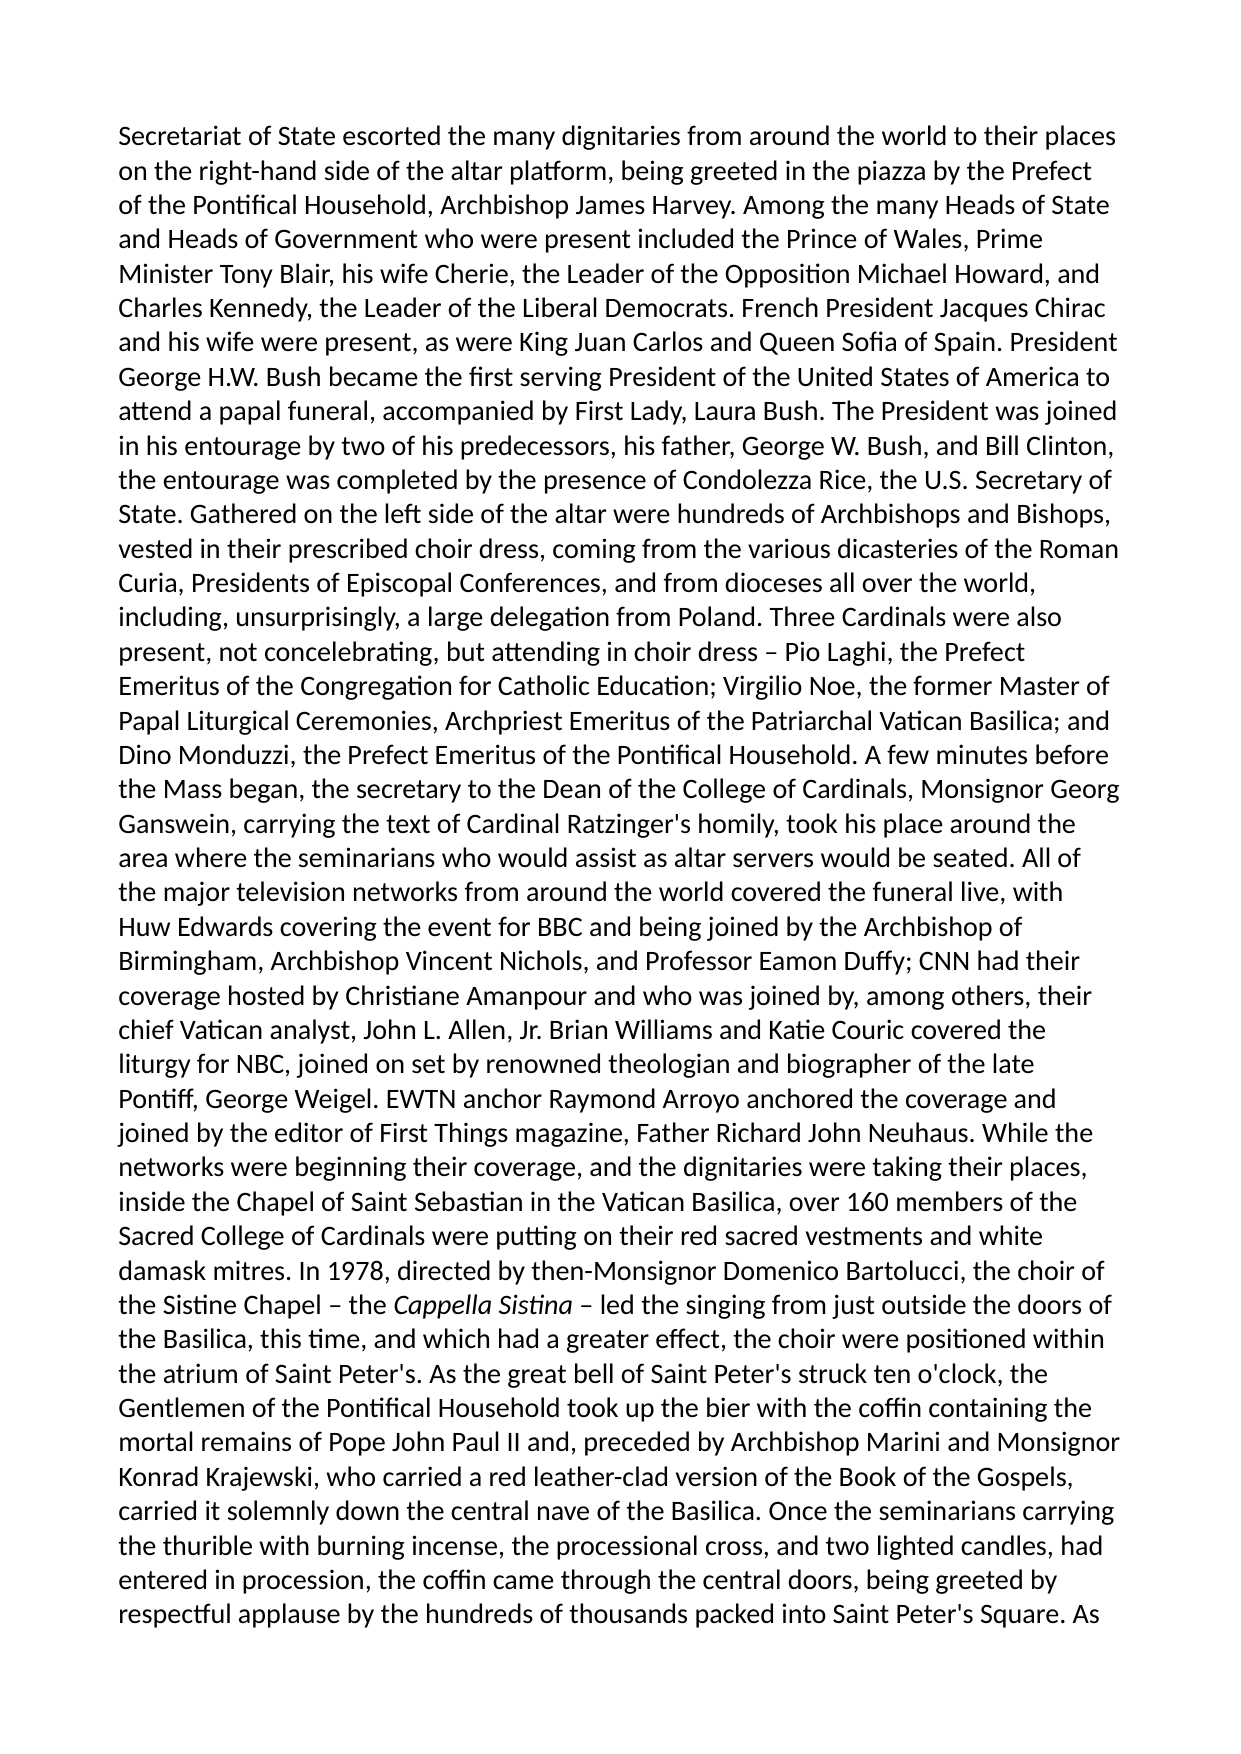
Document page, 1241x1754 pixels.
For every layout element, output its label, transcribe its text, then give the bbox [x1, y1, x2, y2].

text Secretariat of State escorted the many dignitaries from around the world to their places on the right-hand side of the altar platform, being greeted in the piazza by the Prefect of the Pontifical Household, Archbishop James Harvey. Among the many Heads of State and Heads of Government who were present included the Prince of Wales, Prime Minister Tony Blair, his wife Cherie, the Leader of the Opposition Michael Howard, and Charles Kennedy, the Leader of the Liberal Democrats. French President Jacques Chirac and his wife were present, as were King Juan Carlos and Queen Sofia of Spain. President George H.W. Bush became the first serving President of the United States of America to attend a papal funeral, accompanied by First Lady, Laura Bush. The President was joined in his entourage by two of his predecessors, his father, George W. Bush, and Bill Clinton, the entourage was completed by the presence of Condolezza Rice, the U.S. Secretary of State. Gathered on the left side of the altar were hundreds of Archbishops and Bishops, vested in their prescribed choir dress, coming from the various dicasteries of the Roman Curia, Presidents of Episcopal Conferences, and from dioceses all over the world, including, unsurprisingly, a large delegation from Poland. Three Cardinals were also present, not concelebrating, but attending in choir dress – Pio Laghi, the Prefect Emeritus of the Congregation for Catholic Education; Virgilio Noe, the former Master of Papal Liturgical Ceremonies, Archpriest Emeritus of the Patriarchal Vatican Basilica; and Dino Monduzzi, the Prefect Emeritus of the Pontifical Household. A few minutes before the Mass began, the secretary to the Dean of the College of Cardinals, Monsignor Georg Ganswein, carrying the text of Cardinal Ratzinger's homily, took his place around the area where the seminarians who would assist as altar servers would be seated. All of the major television networks from around the world covered the funeral live, with Huw Edwards covering the event for BBC and being joined by the Archbishop of Birmingham, Archbishop Vincent Nichols, and Professor Eamon Duffy; CNN had their coverage hosted by Christiane Amanpour and who was joined by, among others, their chief Vatican analyst, John L. Allen, Jr. Brian Williams and Katie Couric covered the liturgy for NBC, joined on set by renowned theologian and biographer of the late Pontiff, George Weigel. EWTN anchor Raymond Arroyo anchored the coverage and joined by the editor of First Things magazine, Father Richard John Neuhaus. While the networks were beginning their coverage, and the dignitaries were taking their places, inside the Chapel of Saint Sebastian in the Vatican Basilica, over 160 members of the Sacred College of Cardinals were putting on their red sacred vestments and white damask mitres. In 1978, directed by then-Monsignor Domenico Bartolucci, the choir of the Sistine Chapel – the Cappella Sistina – led the singing from just outside the doors of the Basilica, this time, and which had a greater effect, the choir were positioned within the atrium of Saint Peter's. As the great bell of Saint Peter's struck ten o'clock, the Gentlemen of the Pontifical Household took up the bier with the coffin containing the mortal remains of Pope John Paul II and, preceded by Archbishop Marini and Monsignor Konrad Krajewski, who carried a red leather-clad version of the Book of the Gospels, carried it solemnly down the central nave of the Basilica. Once the seminarians carrying the thurible with burning incense, the processional cross, and two lighted candles, had entered in procession, the coffin came through the central doors, being greeted by respectful applause by the hundreds of thousands packed into Saint Peter's Square. As [118, 118, 1122, 1631]
